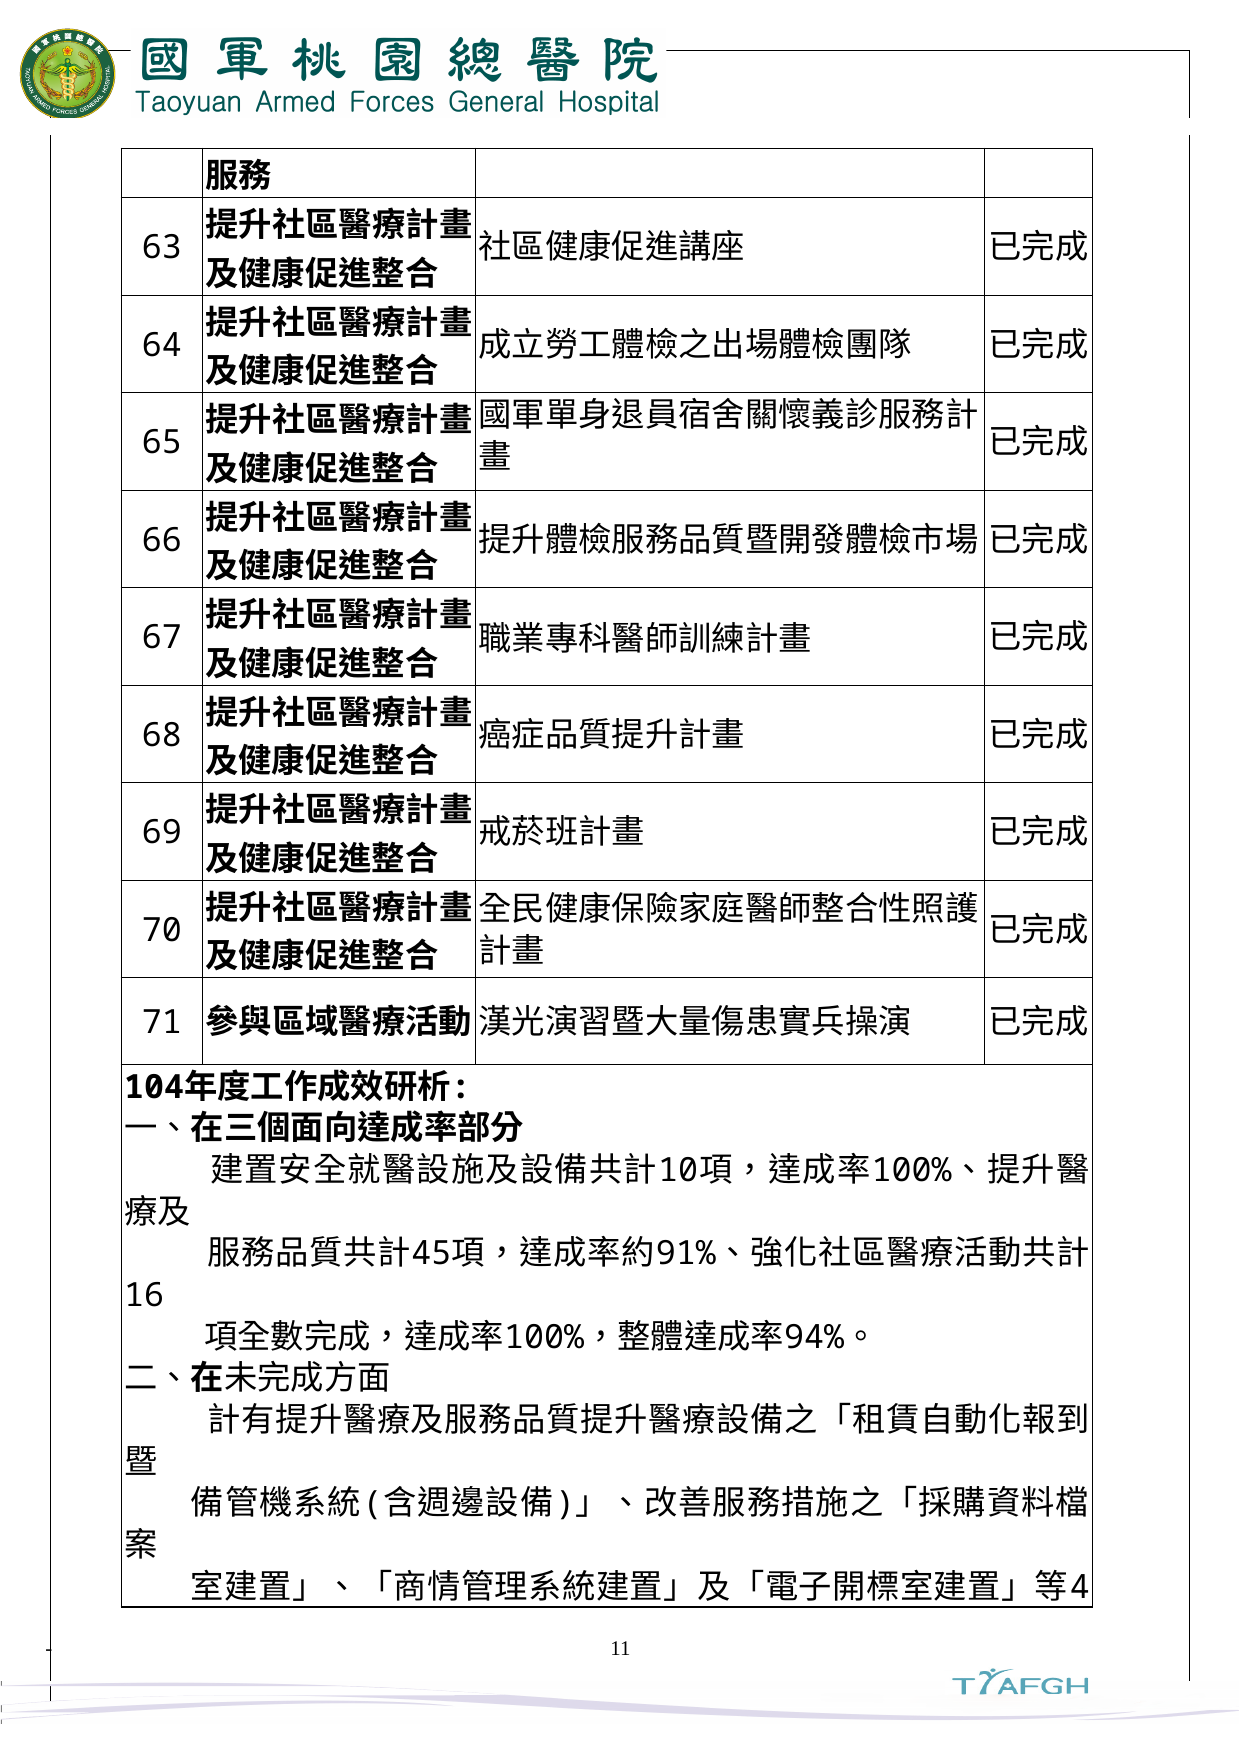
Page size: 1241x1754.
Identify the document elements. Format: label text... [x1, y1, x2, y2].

table_cell 104年度工作成效研析: 一、在三個面向達成率部分 建置安全就醫設施及設備共計10項，達成率100%、提升醫療及 服務品質共計45項，達成率約91%、強化社區醫療活動共計16 項全數完成，達成率100%，整體達成率94%。 二、在未完成方面 計有提升醫療及服務品質提升醫療設備之「租賃自動化報到暨 備管機系統(含週邊設備)」、改善服務措施之「採購資料檔案 室建置」、「商情管理系統建置」及「電子開標室建置」等4 [122, 1065, 1092, 1606]
table_cell 提升社區醫療計畫及健康促進整合 [203, 393, 475, 489]
table_cell 癌症品質提升計畫 [476, 686, 984, 782]
table_cell 提升社區醫療計畫及健康促進整合 [203, 588, 475, 684]
table_cell 提升體檢服務品質暨開發體檢市場 [476, 491, 984, 587]
table_cell 已完成 [985, 296, 1092, 392]
table_cell 已完成 [985, 393, 1092, 489]
table_cell 國軍單身退員宿舍關懷義診服務計畫 [476, 393, 984, 489]
table_cell 已完成 [985, 686, 1092, 782]
table_cell 已完成 [985, 783, 1092, 879]
table_cell [985, 149, 1092, 197]
table_cell 已完成 [985, 491, 1092, 587]
table_cell 66 [122, 491, 202, 587]
table_cell 職業專科醫師訓練計畫 [476, 588, 984, 684]
table_cell 參與區域醫療活動 [203, 978, 475, 1064]
table_cell 63 [122, 198, 202, 294]
table_cell 71 [122, 978, 202, 1064]
table_cell 已完成 [985, 881, 1092, 977]
table_cell 成立勞工體檢之出場體檢團隊 [476, 296, 984, 392]
table_cell 70 [122, 881, 202, 977]
table_cell 已完成 [985, 978, 1092, 1064]
table_cell 提升社區醫療計畫及健康促進整合 [203, 881, 475, 977]
table_cell 提升社區醫療計畫及健康促進整合 [203, 783, 475, 879]
table_cell 提升社區醫療計畫及健康促進整合 [203, 296, 475, 392]
table_cell 全民健康保險家庭醫師整合性照護計畫 [476, 881, 984, 977]
table_cell 67 [122, 588, 202, 684]
table_cell [122, 149, 202, 197]
table_cell 69 [122, 783, 202, 879]
table_cell 已完成 [985, 198, 1092, 294]
table_cell 65 [122, 393, 202, 489]
table_cell 戒菸班計畫 [476, 783, 984, 879]
table_cell 已完成 [985, 588, 1092, 684]
text [62, 72, 76, 98]
table_cell 漢光演習暨大量傷患實兵操演 [476, 978, 984, 1064]
table_cell 提升社區醫療計畫及健康促進整合 [203, 686, 475, 782]
table_cell [476, 149, 984, 197]
table_cell 64 [122, 296, 202, 392]
table_cell 提升社區醫療計畫及健康促進整合 [203, 198, 475, 294]
table_cell 社區健康促進講座 [476, 198, 984, 294]
table_cell 68 [122, 686, 202, 782]
table_cell 提升社區醫療計畫及健康促進整合 [203, 491, 475, 587]
table_cell 服務 [203, 149, 475, 197]
